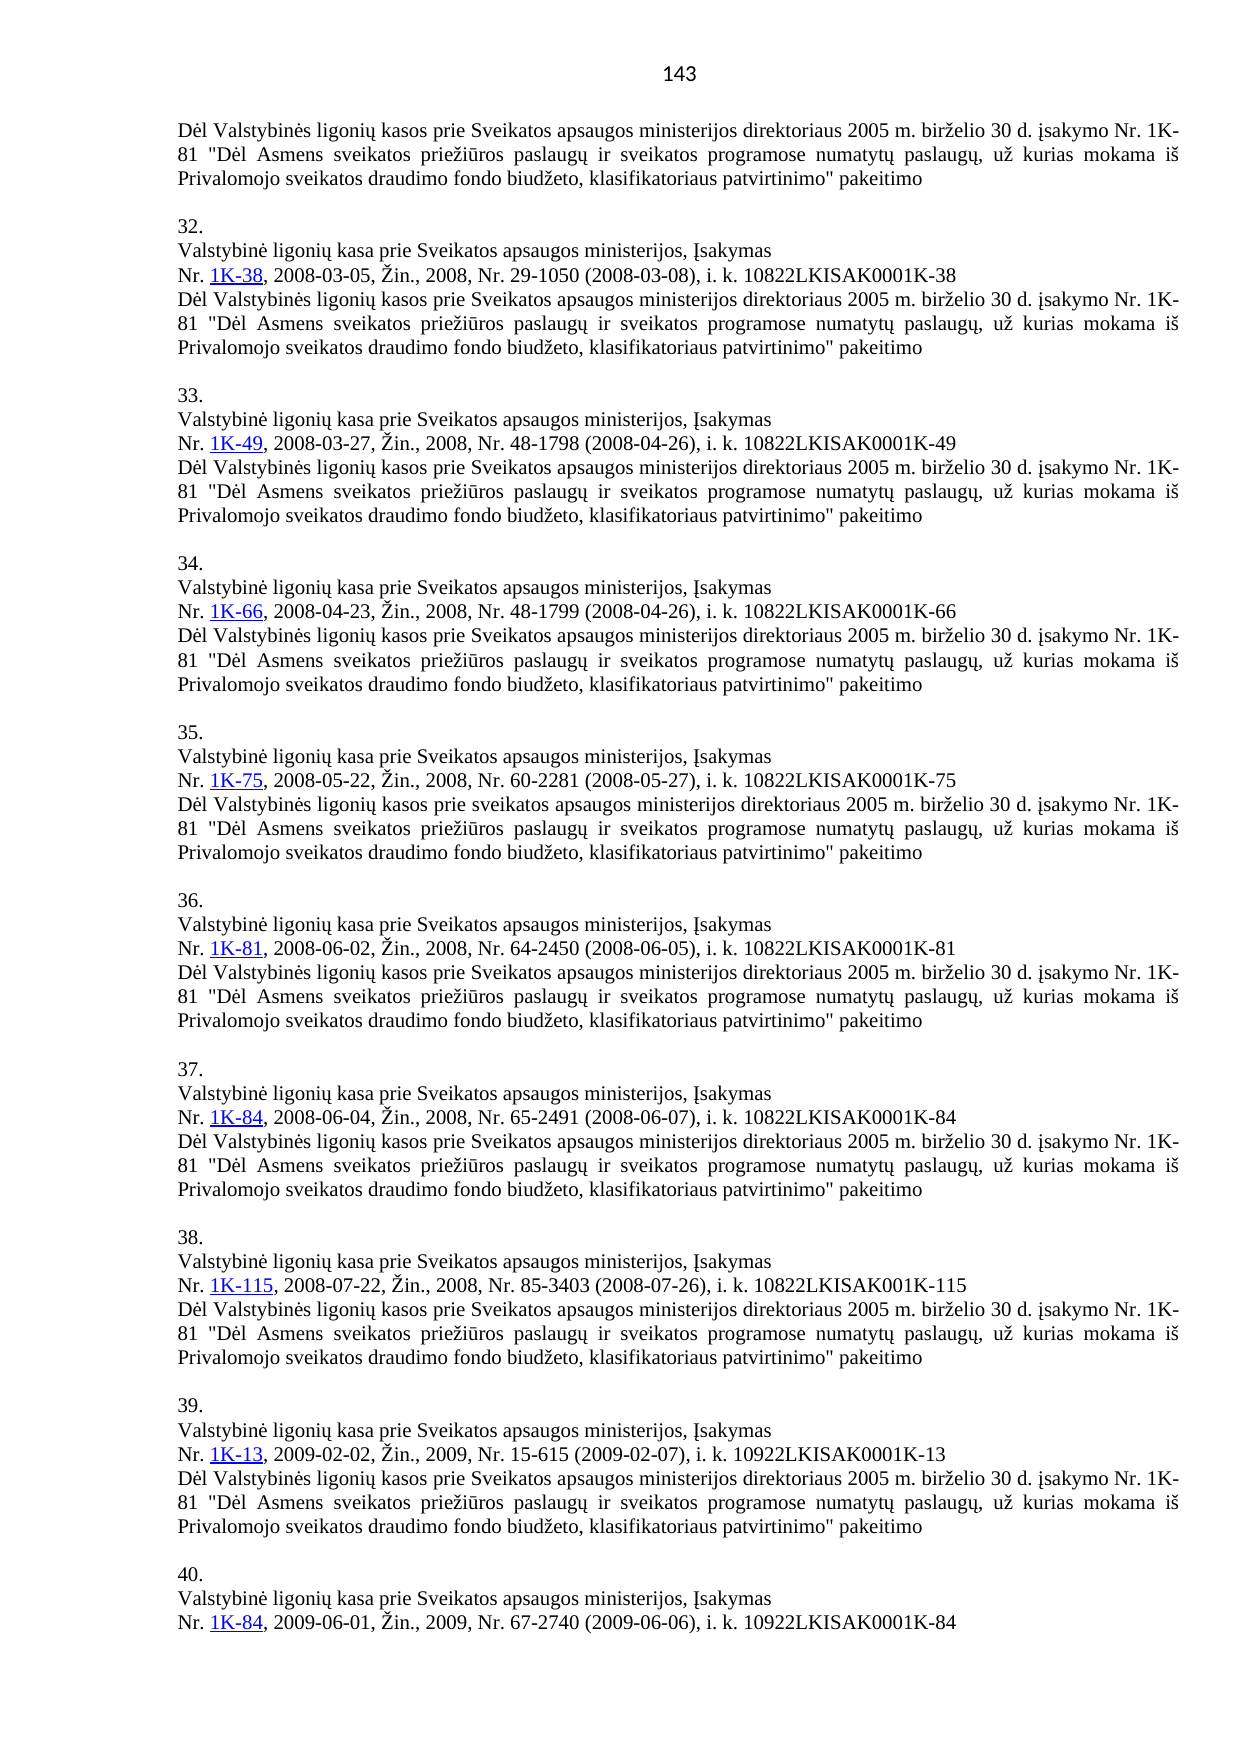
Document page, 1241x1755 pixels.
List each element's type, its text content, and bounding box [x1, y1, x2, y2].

text Dėl Valstybinės ligonių kasos prie Sveikatos apsaugos ministerijos direktoriaus 2005 m. birželio 30 d. įsakymo Nr. 1K-81 "Dėl Asmens sveikatos priežiūros paslaugų ir sveikatos programose numatytų paslaugų, už kurias mokama iš Privalomojo sveikatos draudimo fondo biudžeto, klasifikatoriaus patvirtinimo" pakeitimo [177, 287, 1181, 359]
text Nr. 1K-81, 2008-06-02, Žin., 2008, Nr. 64-2450 (2008-06-05), i. k. 10822LKISAK0001K-81 [177, 936, 1181, 960]
text Nr. 1K-13, 2009-02-02, Žin., 2009, Nr. 15-615 (2009-02-07), i. k. 10922LKISAK0001K-13 [177, 1442, 1181, 1466]
text Dėl Valstybinės ligonių kasos prie Sveikatos apsaugos ministerijos direktoriaus 2005 m. birželio 30 d. įsakymo Nr. 1K-81 "Dėl Asmens sveikatos priežiūros paslaugų ir sveikatos programose numatytų paslaugų, už kurias mokama iš Privalomojo sveikatos draudimo fondo biudžeto, klasifikatoriaus patvirtinimo" pakeitimo [177, 960, 1181, 1032]
text 39. [177, 1393, 1181, 1417]
text 34. [177, 551, 1181, 575]
text 36. [177, 888, 1181, 912]
text Nr. 1K-38, 2008-03-05, Žin., 2008, Nr. 29-1050 (2008-03-08), i. k. 10822LKISAK0001K-38 [177, 262, 1181, 287]
text Nr. 1K-49, 2008-03-27, Žin., 2008, Nr. 48-1798 (2008-04-26), i. k. 10822LKISAK0001K-49 [177, 431, 1181, 455]
text Dėl Valstybinės ligonių kasos prie Sveikatos apsaugos ministerijos direktoriaus 2005 m. birželio 30 d. įsakymo Nr. 1K-81 "Dėl Asmens sveikatos priežiūros paslaugų ir sveikatos programose numatytų paslaugų, už kurias mokama iš Privalomojo sveikatos draudimo fondo biudžeto, klasifikatoriaus patvirtinimo" pakeitimo [177, 455, 1181, 527]
text 37. [177, 1057, 1181, 1081]
text 33. [177, 383, 1181, 407]
text Valstybinė ligonių kasa prie Sveikatos apsaugos ministerijos, Įsakymas [177, 407, 1181, 431]
text Valstybinė ligonių kasa prie Sveikatos apsaugos ministerijos, Įsakymas [177, 744, 1181, 768]
text Nr. 1K-115, 2008-07-22, Žin., 2008, Nr. 85-3403 (2008-07-26), i. k. 10822LKISAK001K-115 [177, 1273, 1181, 1297]
text Valstybinė ligonių kasa prie Sveikatos apsaugos ministerijos, Įsakymas [177, 575, 1181, 599]
text Nr. 1K-84, 2008-06-04, Žin., 2008, Nr. 65-2491 (2008-06-07), i. k. 10822LKISAK0001K-84 [177, 1105, 1181, 1129]
text Dėl Valstybinės ligonių kasos prie Sveikatos apsaugos ministerijos direktoriaus 2005 m. birželio 30 d. įsakymo Nr. 1K-81 "Dėl Asmens sveikatos priežiūros paslaugų ir sveikatos programose numatytų paslaugų, už kurias mokama iš Privalomojo sveikatos draudimo fondo biudžeto, klasifikatoriaus patvirtinimo" pakeitimo [177, 118, 1181, 190]
text Valstybinė ligonių kasa prie Sveikatos apsaugos ministerijos, Įsakymas [177, 912, 1181, 936]
text 32. [177, 214, 1181, 238]
text 38. [177, 1225, 1181, 1249]
text Nr. 1K-75, 2008-05-22, Žin., 2008, Nr. 60-2281 (2008-05-27), i. k. 10822LKISAK0001K-75 [177, 768, 1181, 792]
text Dėl Valstybinės ligonių kasos prie Sveikatos apsaugos ministerijos direktoriaus 2005 m. birželio 30 d. įsakymo Nr. 1K-81 "Dėl Asmens sveikatos priežiūros paslaugų ir sveikatos programose numatytų paslaugų, už kurias mokama iš Privalomojo sveikatos draudimo fondo biudžeto, klasifikatoriaus patvirtinimo" pakeitimo [177, 1129, 1181, 1201]
text Valstybinė ligonių kasa prie Sveikatos apsaugos ministerijos, Įsakymas [177, 1417, 1181, 1442]
text Valstybinė ligonių kasa prie Sveikatos apsaugos ministerijos, Įsakymas [177, 1081, 1181, 1105]
text 40. [177, 1562, 1181, 1586]
text Valstybinė ligonių kasa prie Sveikatos apsaugos ministerijos, Įsakymas [177, 238, 1181, 262]
text Dėl Valstybinės ligonių kasos prie Sveikatos apsaugos ministerijos direktoriaus 2005 m. birželio 30 d. įsakymo Nr. 1K-81 "Dėl Asmens sveikatos priežiūros paslaugų ir sveikatos programose numatytų paslaugų, už kurias mokama iš Privalomojo sveikatos draudimo fondo biudžeto, klasifikatoriaus patvirtinimo" pakeitimo [177, 623, 1181, 696]
text Dėl Valstybinės ligonių kasos prie sveikatos apsaugos ministerijos direktoriaus 2005 m. birželio 30 d. įsakymo Nr. 1K-81 "Dėl Asmens sveikatos priežiūros paslaugų ir sveikatos programose numatytų paslaugų, už kurias mokama iš Privalomojo sveikatos draudimo fondo biudžeto, klasifikatoriaus patvirtinimo" pakeitimo [177, 792, 1181, 864]
text Dėl Valstybinės ligonių kasos prie Sveikatos apsaugos ministerijos direktoriaus 2005 m. birželio 30 d. įsakymo Nr. 1K-81 "Dėl Asmens sveikatos priežiūros paslaugų ir sveikatos programose numatytų paslaugų, už kurias mokama iš Privalomojo sveikatos draudimo fondo biudžeto, klasifikatoriaus patvirtinimo" pakeitimo [177, 1466, 1181, 1538]
text Dėl Valstybinės ligonių kasos prie Sveikatos apsaugos ministerijos direktoriaus 2005 m. birželio 30 d. įsakymo Nr. 1K-81 "Dėl Asmens sveikatos priežiūros paslaugų ir sveikatos programose numatytų paslaugų, už kurias mokama iš Privalomojo sveikatos draudimo fondo biudžeto, klasifikatoriaus patvirtinimo" pakeitimo [177, 1297, 1181, 1369]
text Valstybinė ligonių kasa prie Sveikatos apsaugos ministerijos, Įsakymas [177, 1586, 1181, 1610]
text Nr. 1K-66, 2008-04-23, Žin., 2008, Nr. 48-1799 (2008-04-26), i. k. 10822LKISAK0001K-66 [177, 599, 1181, 623]
text 35. [177, 720, 1181, 744]
text Valstybinė ligonių kasa prie Sveikatos apsaugos ministerijos, Įsakymas [177, 1249, 1181, 1273]
text Nr. 1K-84, 2009-06-01, Žin., 2009, Nr. 67-2740 (2009-06-06), i. k. 10922LKISAK0001K-84 [177, 1610, 1181, 1634]
